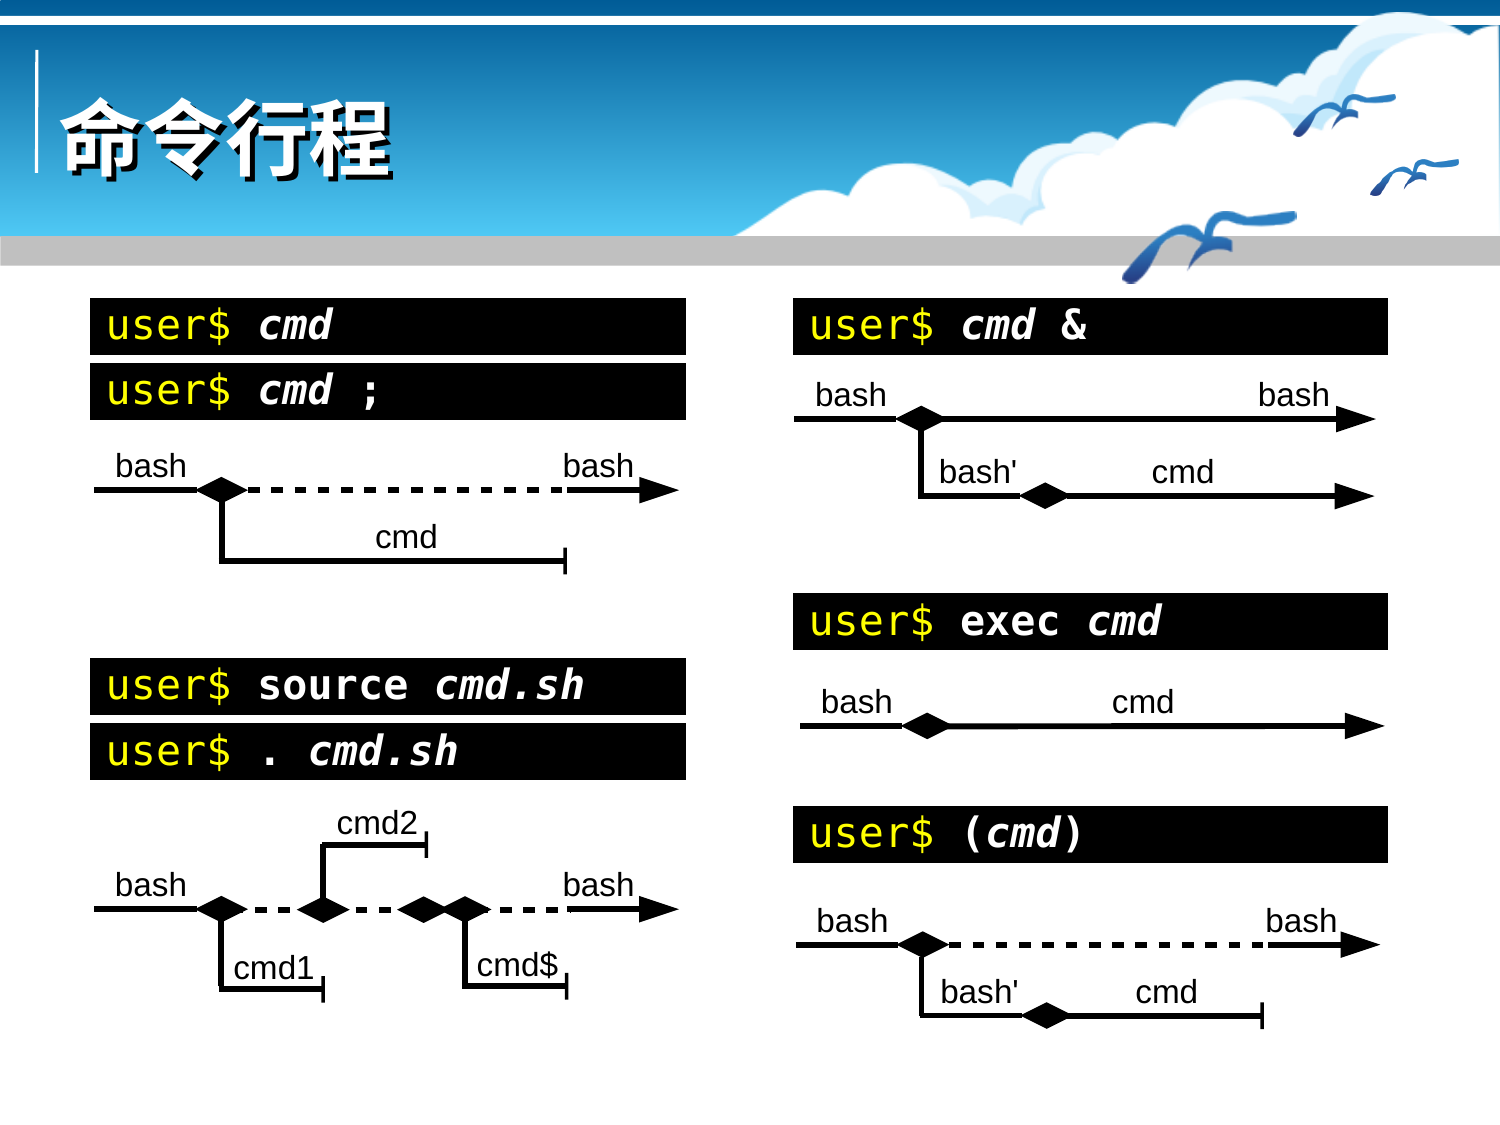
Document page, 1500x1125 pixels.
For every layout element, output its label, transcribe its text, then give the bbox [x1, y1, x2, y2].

text_box bash [806, 678, 908, 728]
text_box user$ . cmd.sh [90, 723, 686, 780]
text_box user$ exec cmd [793, 593, 1388, 650]
text_box cmd [1120, 968, 1214, 1018]
text_box cmd [1097, 678, 1190, 729]
text_box user$ source cmd.sh [90, 658, 686, 715]
text_box cmd [360, 513, 453, 564]
text_box cmd2 [321, 799, 434, 850]
text_box cmd [1136, 448, 1230, 498]
picture [730, 12, 1500, 284]
text_box bash [100, 861, 203, 912]
text_box bash [1250, 897, 1353, 947]
text_box cmd$ [461, 941, 574, 991]
title 命令行程 [59, 86, 1465, 186]
text_box bash' [925, 968, 1034, 1018]
text_box bash [547, 442, 650, 492]
text_box user$ cmd & [793, 298, 1388, 355]
text_box user$ cmd [90, 298, 686, 355]
text_box bash' [924, 448, 1033, 498]
text_box user$ cmd ; [90, 363, 686, 420]
text_box user$ (cmd) [793, 806, 1388, 863]
text_box bash [800, 371, 903, 421]
text_box bash [1243, 371, 1346, 421]
text_box bash [801, 897, 904, 947]
text_box bash [100, 442, 203, 493]
text_box cmd1 [218, 944, 330, 994]
text_box bash [547, 861, 650, 911]
